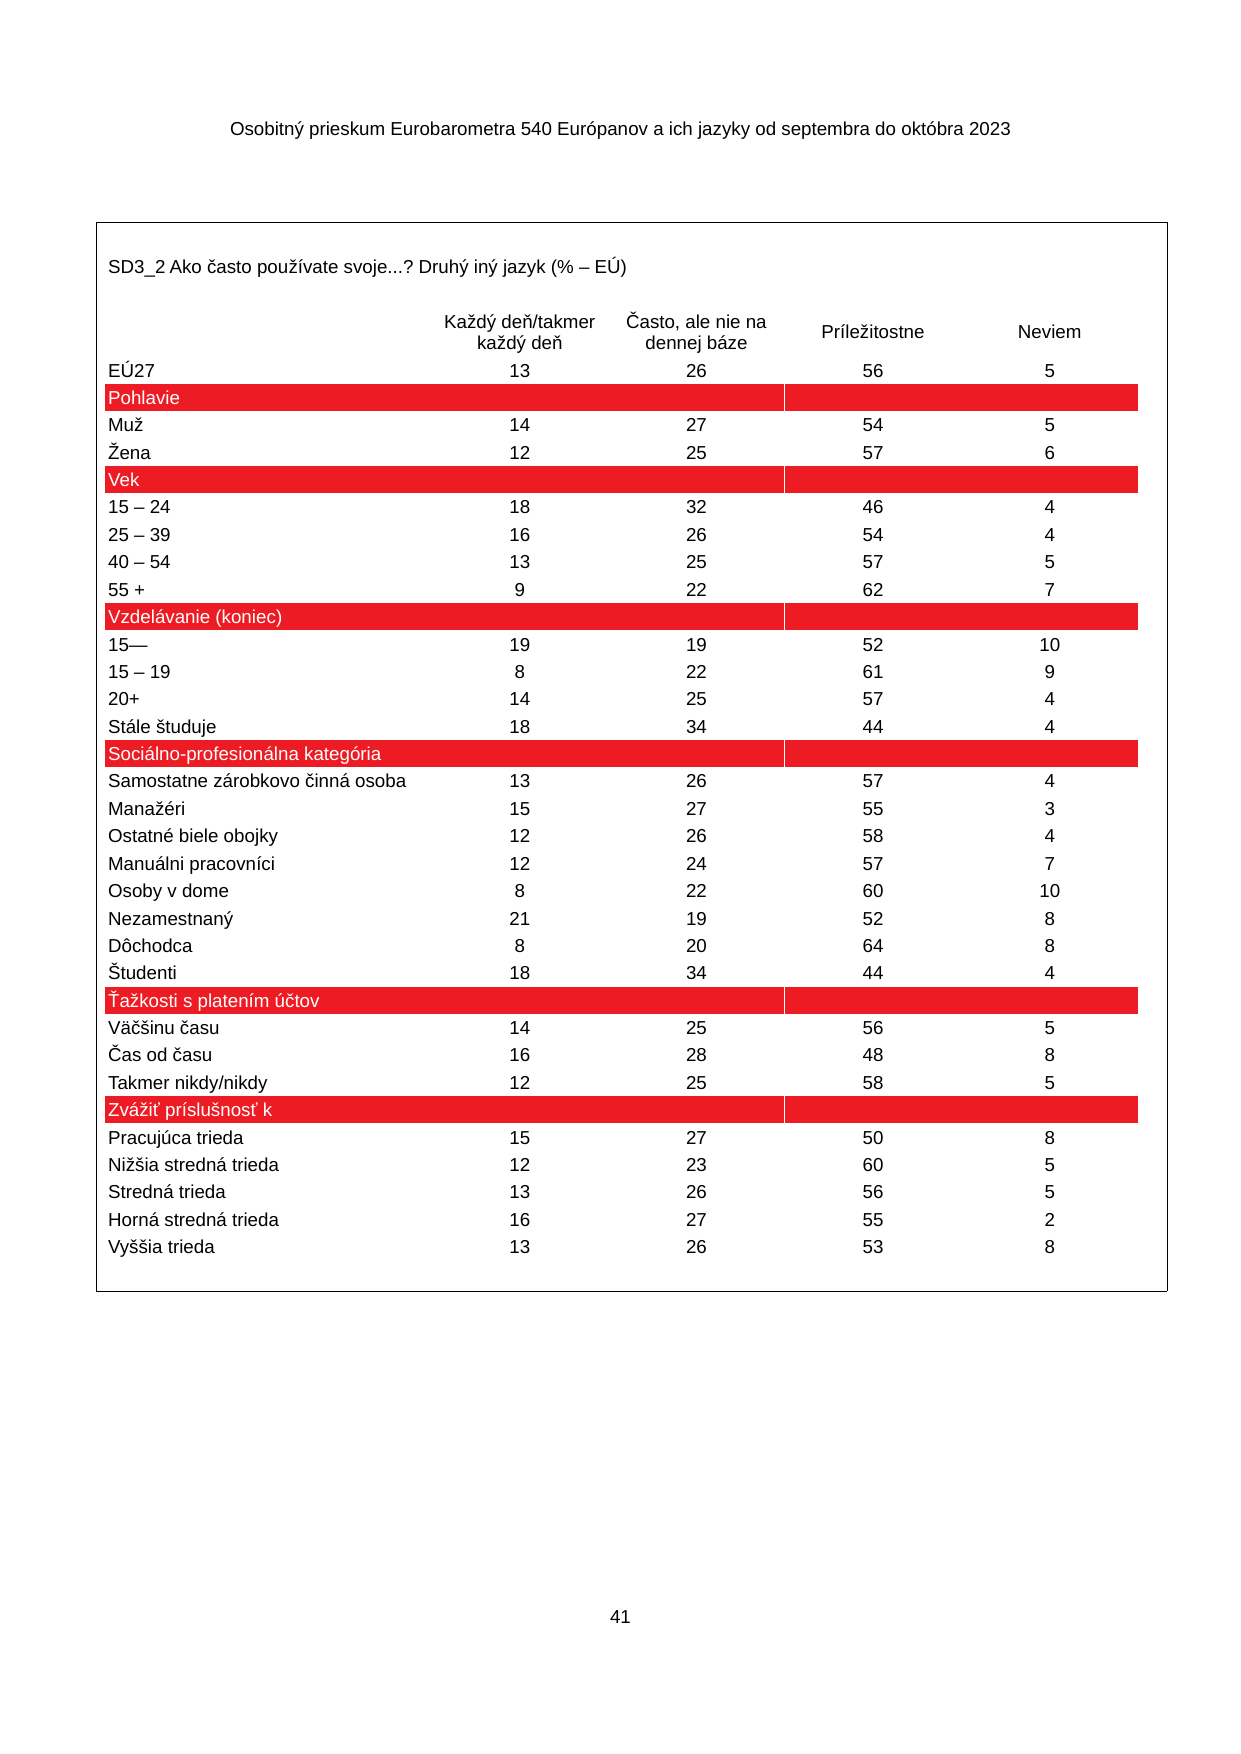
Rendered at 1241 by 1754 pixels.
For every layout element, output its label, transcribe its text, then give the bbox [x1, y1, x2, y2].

table_cell 5 [961, 356, 1138, 384]
table_cell [431, 466, 608, 493]
table_cell 4 [961, 713, 1138, 740]
table_cell 15 – 24 [105, 494, 431, 521]
table_cell 55 [785, 1206, 961, 1233]
table_cell 21 [431, 904, 608, 932]
table_cell 27 [608, 411, 784, 439]
table_cell 26 [608, 356, 784, 384]
table_cell [431, 1096, 608, 1123]
table_cell 20+ [105, 685, 431, 713]
table_cell 52 [785, 630, 961, 658]
table_cell 56 [785, 356, 961, 384]
table_cell 13 [431, 768, 608, 795]
table_cell 18 [431, 959, 608, 987]
table_cell 6 [961, 439, 1138, 466]
table_cell 32 [608, 494, 784, 521]
table_cell 27 [608, 795, 784, 822]
table_cell 57 [785, 685, 961, 713]
table_cell Študenti [105, 959, 431, 987]
table_cell Manuálni pracovníci [105, 850, 431, 877]
table_cell 5 [961, 411, 1138, 439]
table_cell 25 [608, 548, 784, 576]
table_cell 13 [431, 548, 608, 576]
table_cell 5 [961, 1014, 1138, 1041]
table_cell 58 [785, 1069, 961, 1096]
table_cell 3 [961, 795, 1138, 822]
table_cell 52 [785, 904, 961, 932]
table_cell 25 [608, 1014, 784, 1041]
table_cell 14 [431, 1014, 608, 1041]
table_cell Samostatne zárobkovo činná osoba [105, 768, 431, 795]
table_cell Dôchodca [105, 932, 431, 959]
table_cell Vyššia trieda [105, 1233, 431, 1261]
table_cell Osoby v dome [105, 877, 431, 904]
table_cell [785, 466, 961, 493]
table_cell 8 [961, 904, 1138, 932]
table_cell 56 [785, 1178, 961, 1206]
table_cell 26 [608, 1233, 784, 1261]
table_cell Žena [105, 439, 431, 466]
table_cell Pracujúca trieda [105, 1124, 431, 1151]
table_cell 57 [785, 548, 961, 576]
table_cell 44 [785, 959, 961, 987]
table_cell [608, 987, 784, 1014]
table_cell Sociálno-profesionálna kategória [105, 740, 431, 767]
table_cell 60 [785, 877, 961, 904]
table_cell 13 [431, 356, 608, 384]
table_cell Zvážiť príslušnosť k [105, 1096, 431, 1123]
table_cell [431, 740, 608, 767]
table_cell [785, 987, 961, 1014]
table_cell 4 [961, 494, 1138, 521]
table_cell 34 [608, 713, 784, 740]
table_cell 19 [431, 630, 608, 658]
table_cell 27 [608, 1206, 784, 1233]
table_cell EÚ27 [105, 356, 431, 384]
table_cell Stále študuje [105, 713, 431, 740]
table_cell [961, 1096, 1138, 1123]
table_cell 19 [608, 904, 784, 932]
table_cell 26 [608, 1178, 784, 1206]
table_cell 20 [608, 932, 784, 959]
table_cell 34 [608, 959, 784, 987]
table_cell 15 [431, 1124, 608, 1151]
table_cell [608, 466, 784, 493]
table_cell 12 [431, 439, 608, 466]
table_cell 8 [961, 932, 1138, 959]
table_cell 12 [431, 850, 608, 877]
table_cell 57 [785, 850, 961, 877]
table_cell 28 [608, 1041, 784, 1069]
table_cell [431, 280, 608, 307]
table_cell 4 [961, 768, 1138, 795]
table_cell 7 [961, 850, 1138, 877]
table_cell 56 [785, 1014, 961, 1041]
table_cell 26 [608, 521, 784, 548]
table_cell 10 [961, 877, 1138, 904]
table_cell 48 [785, 1041, 961, 1069]
table_cell 55 + [105, 576, 431, 603]
table_cell Muž [105, 411, 431, 439]
table_cell [608, 280, 784, 307]
table_cell [961, 987, 1138, 1014]
table_cell Takmer nikdy/nikdy [105, 1069, 431, 1096]
table_cell 12 [431, 1151, 608, 1178]
table_cell 12 [431, 822, 608, 849]
table_cell 9 [431, 576, 608, 603]
table_cell 15 [431, 795, 608, 822]
table_cell 5 [961, 1178, 1138, 1206]
table_cell 2 [961, 1206, 1138, 1233]
table_cell [961, 740, 1138, 767]
table_cell 18 [431, 494, 608, 521]
table_cell [105, 308, 431, 356]
table_cell 64 [785, 932, 961, 959]
table_cell 61 [785, 658, 961, 685]
table_cell 8 [431, 932, 608, 959]
table_cell [785, 280, 961, 307]
table_cell 46 [785, 494, 961, 521]
table_cell 8 [431, 658, 608, 685]
table_cell 25 – 39 [105, 521, 431, 548]
table_cell Horná stredná trieda [105, 1206, 431, 1233]
table_cell [961, 384, 1138, 411]
table_cell 18 [431, 713, 608, 740]
table_cell Väčšinu času [105, 1014, 431, 1041]
table_cell 14 [431, 685, 608, 713]
table_cell 8 [961, 1124, 1138, 1151]
table_cell 10 [961, 630, 1138, 658]
table_cell 25 [608, 439, 784, 466]
table_cell 19 [608, 630, 784, 658]
table_cell Čas od času [105, 1041, 431, 1069]
table_cell 44 [785, 713, 961, 740]
table_cell 60 [785, 1151, 961, 1178]
table_cell [608, 603, 784, 630]
table_cell 13 [431, 1178, 608, 1206]
table_cell [785, 1096, 961, 1123]
table_cell [431, 987, 608, 1014]
table_cell 16 [431, 1206, 608, 1233]
table_cell Ostatné biele obojky [105, 822, 431, 849]
table_cell [785, 603, 961, 630]
table_cell 4 [961, 822, 1138, 849]
table_cell Vzdelávanie (koniec) [105, 603, 431, 630]
table_cell Každý deň/takmer každý deň [431, 308, 608, 356]
table_cell [961, 603, 1138, 630]
table_cell 27 [608, 1124, 784, 1151]
table_cell 8 [961, 1233, 1138, 1261]
table_cell Príležitostne [785, 308, 961, 356]
table_cell 58 [785, 822, 961, 849]
table_cell 22 [608, 877, 784, 904]
table_cell 8 [961, 1041, 1138, 1069]
table_cell [785, 740, 961, 767]
table_cell 26 [608, 822, 784, 849]
table_cell Neviem [961, 308, 1138, 356]
table_cell [431, 603, 608, 630]
table_cell [608, 1096, 784, 1123]
table_cell 24 [608, 850, 784, 877]
table_cell Vek [105, 466, 431, 493]
table_cell 4 [961, 521, 1138, 548]
table_cell Ťažkosti s platením účtov [105, 987, 431, 1014]
table_cell 62 [785, 576, 961, 603]
table_cell [608, 384, 784, 411]
table_cell Často, ale nie na dennej báze [608, 308, 784, 356]
table_cell 54 [785, 411, 961, 439]
table_cell 8 [431, 877, 608, 904]
table_cell 14 [431, 411, 608, 439]
table_cell Pohlavie [105, 384, 431, 411]
table_cell [105, 280, 431, 307]
table_cell 5 [961, 1069, 1138, 1096]
table_cell 15— [105, 630, 431, 658]
table_cell 4 [961, 685, 1138, 713]
table_cell 57 [785, 439, 961, 466]
table_cell 13 [431, 1233, 608, 1261]
table_cell 15 – 19 [105, 658, 431, 685]
table_cell Nižšia stredná trieda [105, 1151, 431, 1178]
table_cell 5 [961, 1151, 1138, 1178]
table_cell Stredná trieda [105, 1178, 431, 1206]
table_cell 16 [431, 1041, 608, 1069]
table_cell 54 [785, 521, 961, 548]
table_cell [785, 384, 961, 411]
table_cell Manažéri [105, 795, 431, 822]
table_cell [608, 740, 784, 767]
table_header SD3_2 Ako často používate svoje...? Druhý iný jazyk (% – EÚ) [105, 253, 1138, 280]
table_cell 57 [785, 768, 961, 795]
table_cell 9 [961, 658, 1138, 685]
table_cell 50 [785, 1124, 961, 1151]
table_cell [961, 466, 1138, 493]
table_cell 40 – 54 [105, 548, 431, 576]
table_cell 25 [608, 1069, 784, 1096]
table_cell 7 [961, 576, 1138, 603]
table_cell [431, 384, 608, 411]
table_cell Nezamestnaný [105, 904, 431, 932]
table_cell 22 [608, 576, 784, 603]
table_cell 16 [431, 521, 608, 548]
table_cell 26 [608, 768, 784, 795]
table_cell 12 [431, 1069, 608, 1096]
table_cell 5 [961, 548, 1138, 576]
table_cell [961, 280, 1138, 307]
table_cell 23 [608, 1151, 784, 1178]
table_cell 22 [608, 658, 784, 685]
table_cell 55 [785, 795, 961, 822]
table_cell 4 [961, 959, 1138, 987]
table_cell 53 [785, 1233, 961, 1261]
table_cell 25 [608, 685, 784, 713]
